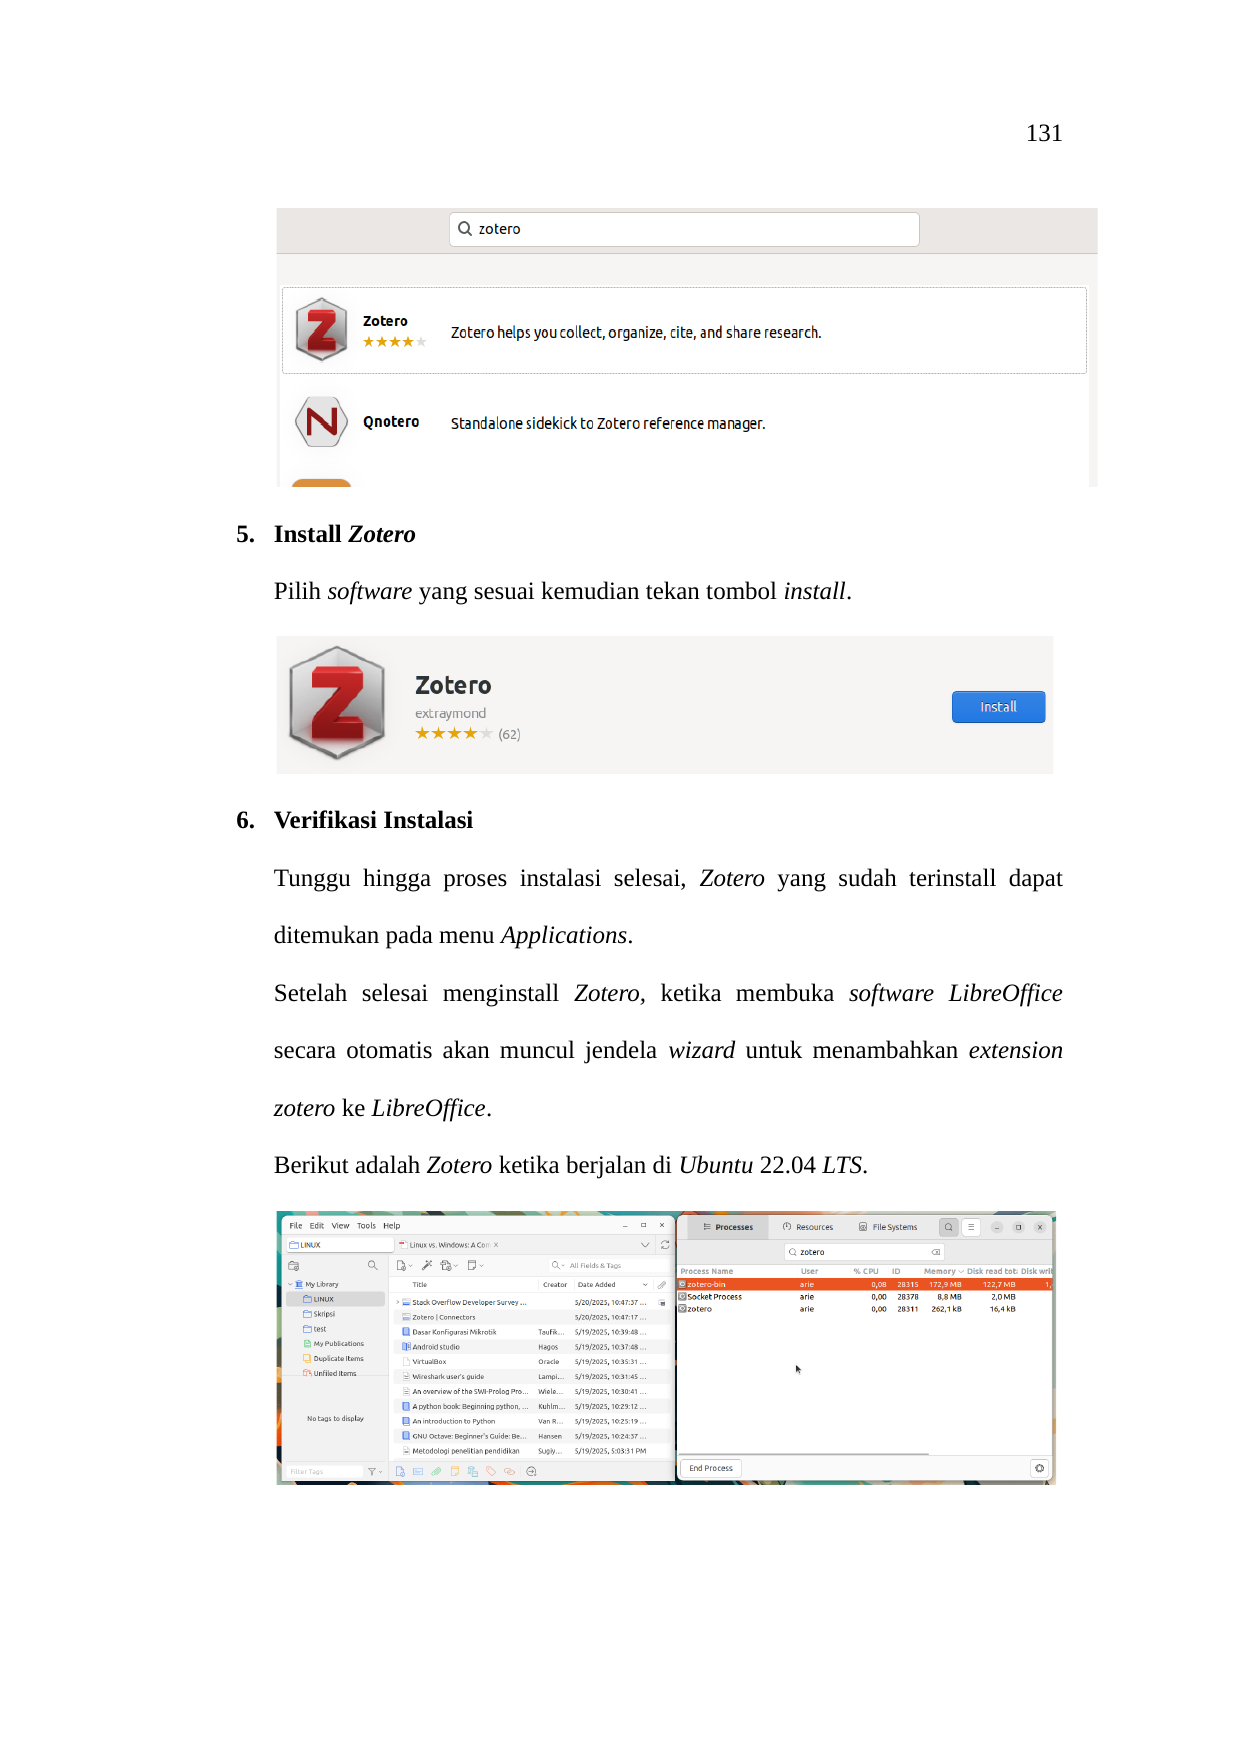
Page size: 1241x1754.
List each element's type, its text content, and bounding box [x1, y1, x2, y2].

list Tunggu hingga proses instalasi selesai, Zotero yang sudah terinstall dapat ditemukan pada menu Applications. [236, 863, 1063, 949]
picture [276, 1211, 1057, 1485]
list Verifikasi Instalasi [236, 806, 1063, 834]
picture [276, 636, 1054, 774]
list Install Zotero [236, 519, 1063, 547]
list Pilih software yang sesuai kemudian tekan tombol install. [236, 576, 1063, 605]
picture [276, 208, 1098, 487]
list Berikut adalah Zotero ketika berjalan di Ubuntu 22.04 LTS. [236, 1151, 1063, 1179]
list Setelah selesai menginstall Zotero, ketika membuka software LibreOffice secara otomatis akan muncul jendela wizard untuk menambahkan extension zotero ke LibreOffice. [236, 978, 1063, 1122]
